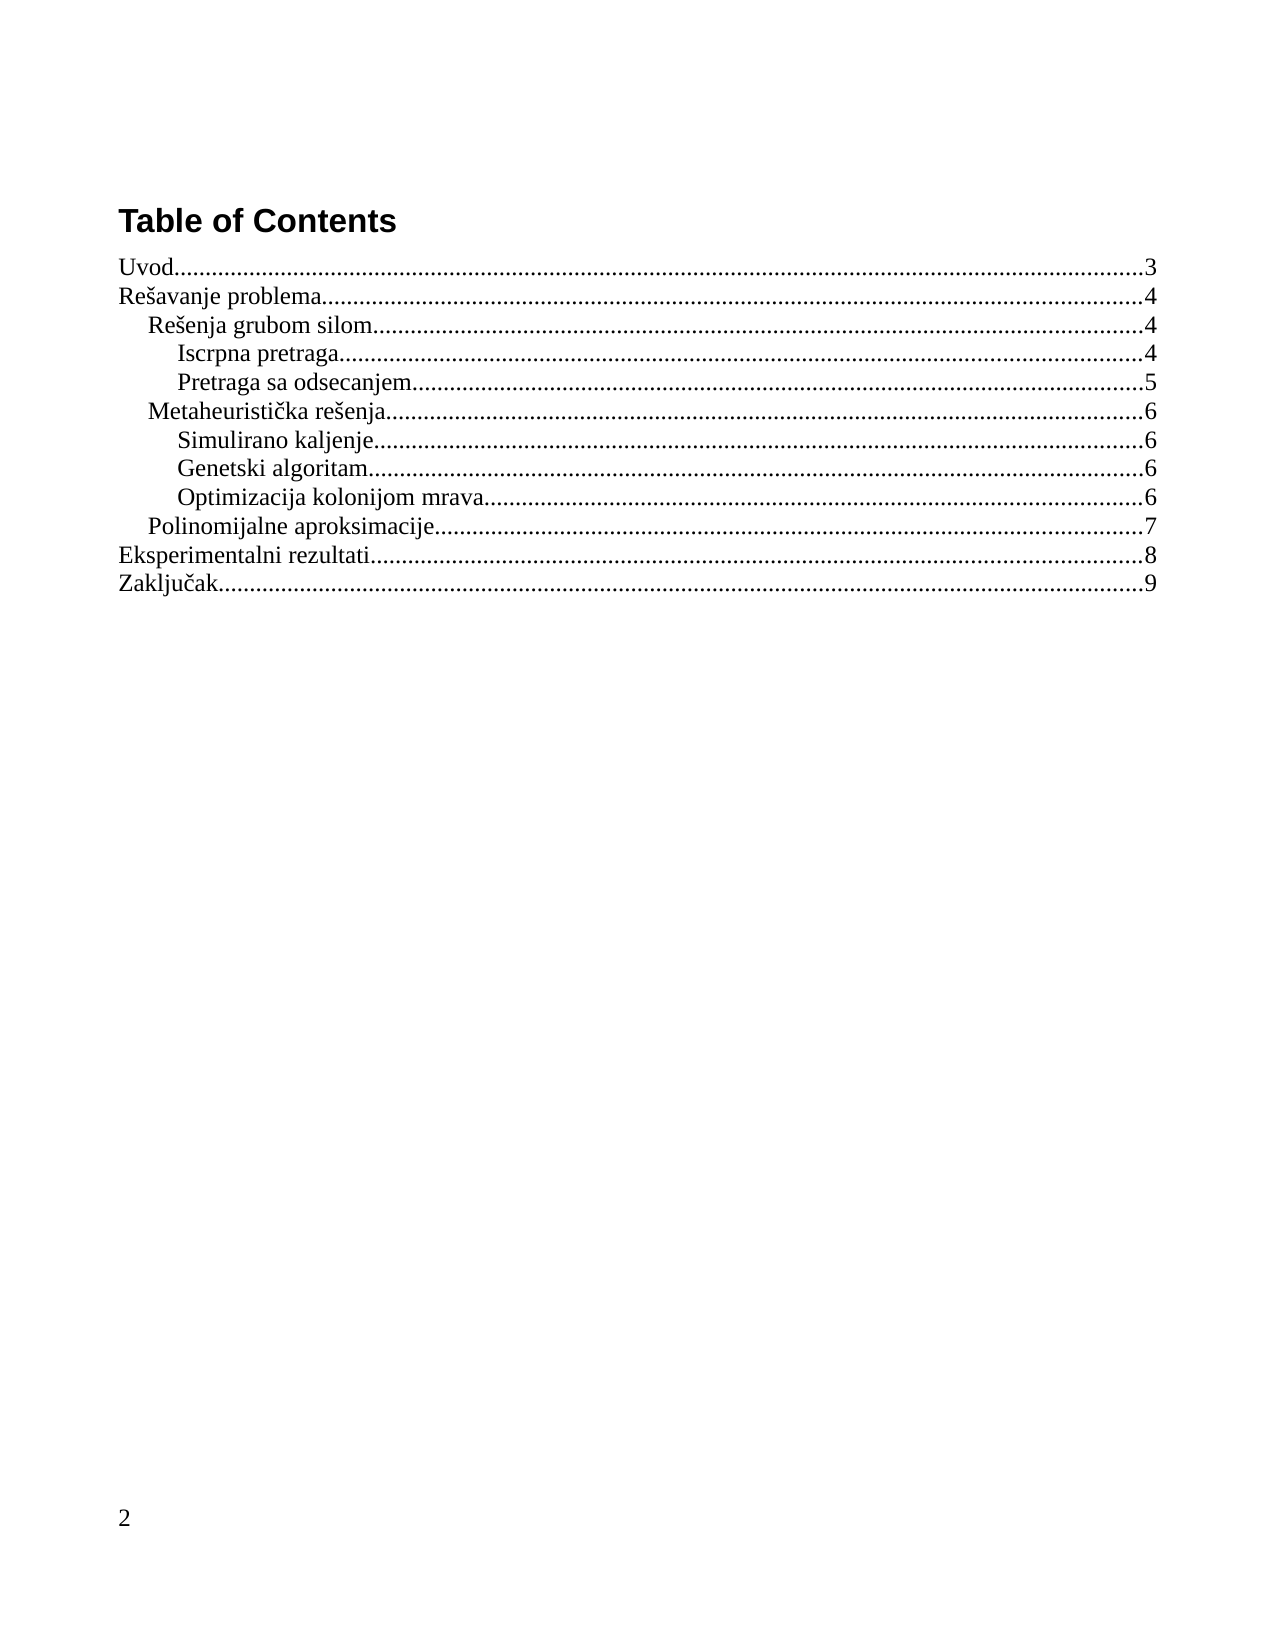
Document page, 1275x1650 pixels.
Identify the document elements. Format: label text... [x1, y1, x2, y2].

text Optimizacija kolonijom mrava 6 [177, 482, 1157, 511]
text Iscrpna pretraga 4 [177, 338, 1157, 367]
text Eksperimentalni rezultati 8 [118, 540, 1157, 568]
text Rešavanje problema 4 [118, 281, 1157, 310]
text Polinomijalne aproksimacije 7 [148, 511, 1157, 540]
text Simulirano kaljenje 6 [177, 425, 1157, 453]
text Uvod 3 [118, 252, 1157, 281]
text Genetski algoritam 6 [177, 453, 1157, 482]
text Zaključak 9 [118, 568, 1157, 597]
subtitle Table of Contents [118, 201, 1157, 240]
text Metaheuristička rešenja 6 [148, 396, 1157, 425]
text Pretraga sa odsecanjem 5 [177, 367, 1157, 396]
text Rešenja grubom silom 4 [148, 310, 1157, 338]
